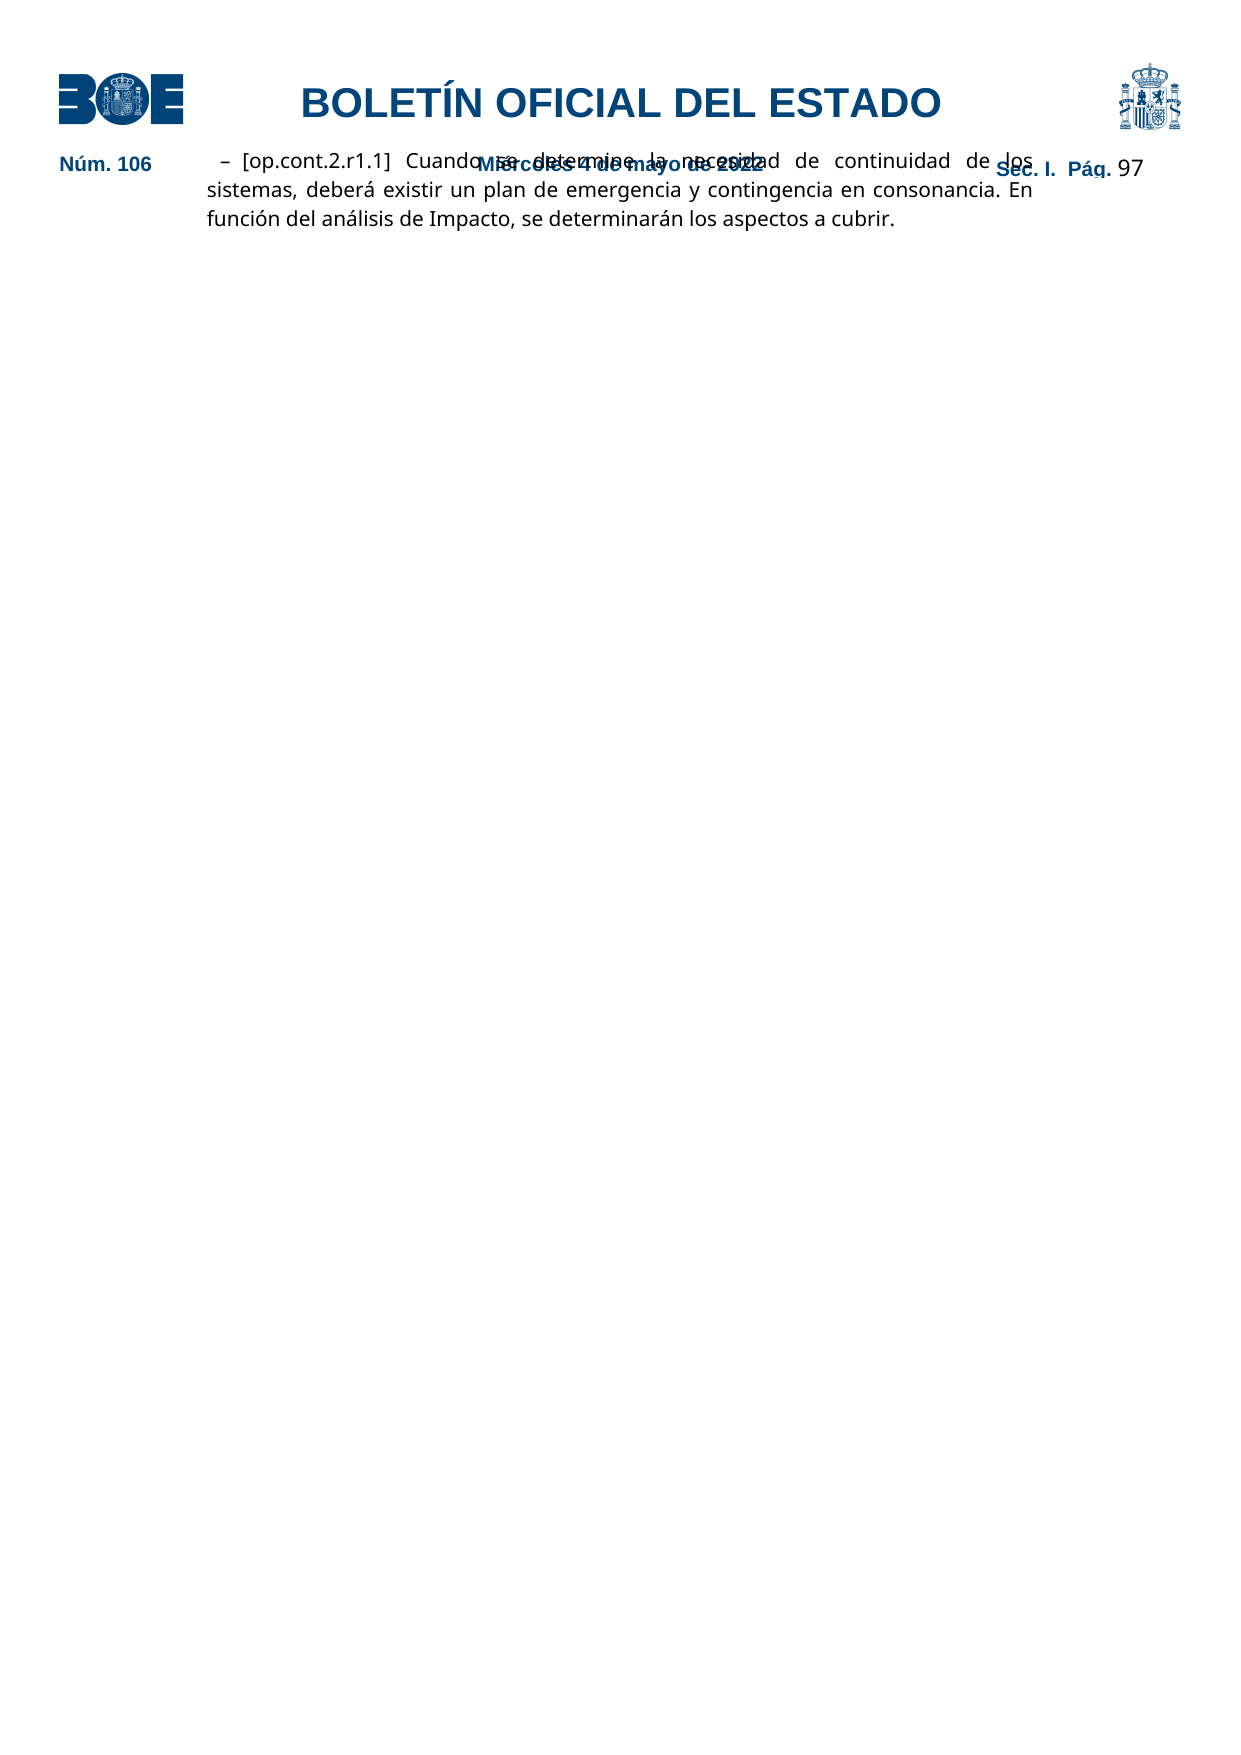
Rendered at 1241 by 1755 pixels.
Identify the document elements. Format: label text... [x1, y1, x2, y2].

list [op.cont.2.r1.1] Cuando se determine la necesidad de continuidad de los sistemas, deberá existir un plan de emergencia y contingencia en consonancia. En función del análisis de Impacto, se determinarán los aspectos a cubrir. [184, 146, 1034, 233]
